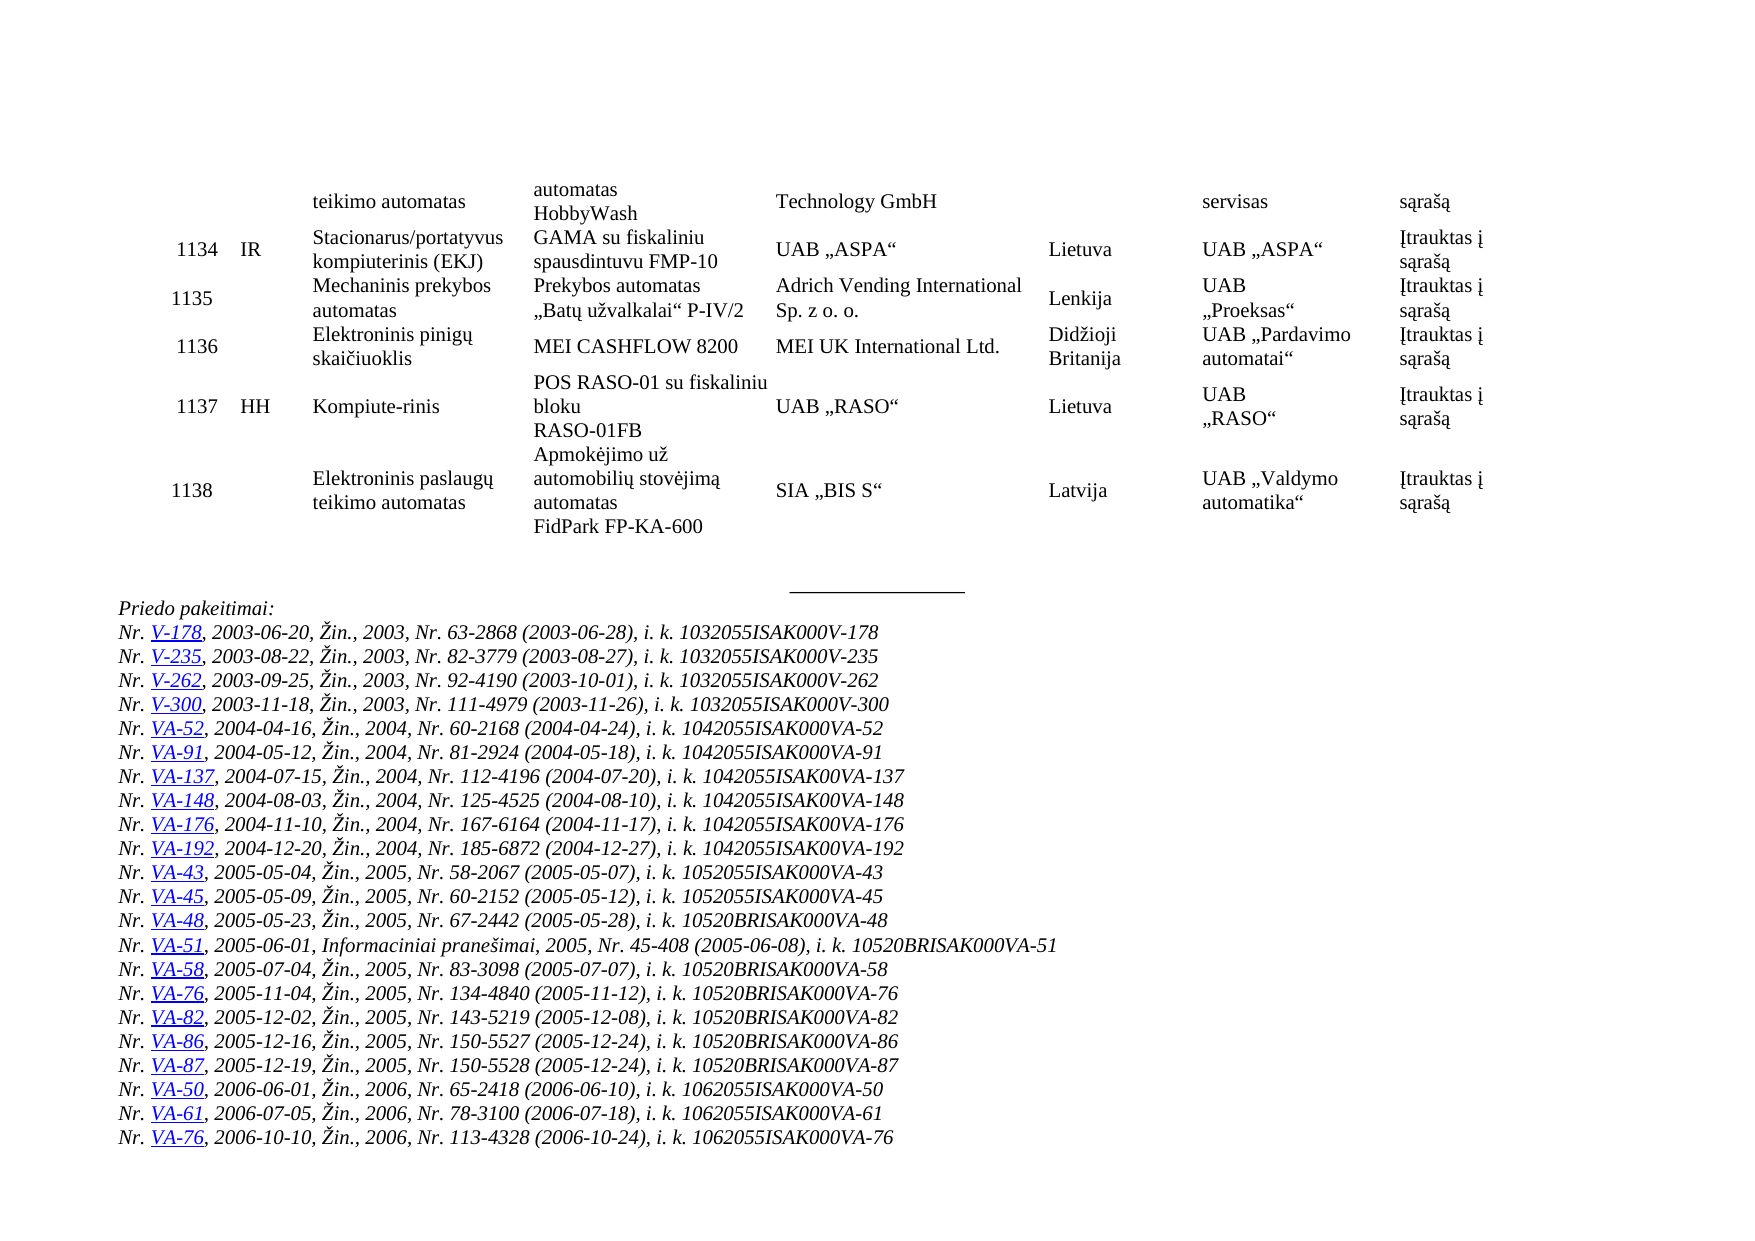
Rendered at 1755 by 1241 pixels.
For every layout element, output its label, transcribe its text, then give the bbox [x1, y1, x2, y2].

table_cell [100, 177, 229, 225]
table_cell MEI UK International Ltd. [764, 322, 1037, 370]
table_cell UAB „Valdymo automatika“ [1191, 442, 1388, 538]
text Nr. VA-76, 2006-10-10, Žin., 2006, Nr. 113-4328 (2006-10-24), i. k. 1062055ISAK000VA-76 [118, 1125, 1636, 1149]
table_cell Adrich Vending International Sp. z o. o. [764, 274, 1037, 322]
text Nr. V-300, 2003-11-18, Žin., 2003, Nr. 111-4979 (2003-11-26), i. k. 1032055ISAK000V-300 [118, 692, 1636, 716]
table_cell Elektroninis paslaugų teikimo automatas [301, 442, 522, 538]
table_cell automatas HobbyWash [522, 177, 764, 225]
table_cell teikimo automatas [301, 177, 522, 225]
table_cell GAMA su fiskaliniu spausdintuvu FMP-10 [522, 225, 764, 273]
text Nr. VA-176, 2004-11-10, Žin., 2004, Nr. 167-6164 (2004-11-17), i. k. 1042055ISAK00VA-176 [118, 812, 1636, 836]
text Nr. VA-43, 2005-05-04, Žin., 2005, Nr. 58-2067 (2005-05-07), i. k. 1052055ISAK000VA-43 [118, 860, 1636, 884]
table_cell 1134 [100, 225, 229, 273]
table_cell Lenkija [1037, 274, 1191, 322]
table_cell HH [229, 370, 301, 442]
text Nr. VA-48, 2005-05-23, Žin., 2005, Nr. 67-2442 (2005-05-28), i. k. 10520BRISAK000VA-48 [118, 908, 1636, 932]
text Nr. VA-45, 2005-05-09, Žin., 2005, Nr. 60-2152 (2005-05-12), i. k. 1052055ISAK000VA-45 [118, 884, 1636, 908]
text Nr. VA-91, 2004-05-12, Žin., 2004, Nr. 81-2924 (2004-05-18), i. k. 1042055ISAK000VA-91 [118, 740, 1636, 764]
table_cell Lietuva [1037, 370, 1191, 442]
text ______________ [118, 567, 1636, 596]
table_cell servisas [1191, 177, 1388, 225]
text Nr. VA-50, 2006-06-01, Žin., 2006, Nr. 65-2418 (2006-06-10), i. k. 1062055ISAK000VA-50 [118, 1077, 1636, 1101]
text Nr. V-178, 2003-06-20, Žin., 2003, Nr. 63-2868 (2003-06-28), i. k. 1032055ISAK000V-178 [118, 620, 1636, 644]
table_cell Įtrauktas į sąrašą [1388, 225, 1536, 273]
table_cell UAB „RASO“ [764, 370, 1037, 442]
table_cell UAB „RASO“ [1191, 370, 1388, 442]
table_cell [229, 442, 301, 538]
table_cell 1135 [100, 274, 229, 322]
table_cell SIA „BIS S“ [764, 442, 1037, 538]
text Nr. VA-137, 2004-07-15, Žin., 2004, Nr. 112-4196 (2004-07-20), i. k. 1042055ISAK00VA-137 [118, 764, 1636, 788]
text Nr. VA-87, 2005-12-19, Žin., 2005, Nr. 150-5528 (2005-12-24), i. k. 10520BRISAK000VA-87 [118, 1053, 1636, 1077]
text Nr. VA-76, 2005-11-04, Žin., 2005, Nr. 134-4840 (2005-11-12), i. k. 10520BRISAK000VA-76 [118, 981, 1636, 1005]
table_cell [229, 177, 301, 225]
table_cell 1138 [100, 442, 229, 538]
table_cell Technology GmbH [764, 177, 1037, 225]
text Nr. V-235, 2003-08-22, Žin., 2003, Nr. 82-3779 (2003-08-27), i. k. 1032055ISAK000V-235 [118, 644, 1636, 668]
table_cell [229, 274, 301, 322]
table_cell Lietuva [1037, 225, 1191, 273]
table_cell UAB „Proeksas“ [1191, 274, 1388, 322]
table_cell POS RASO-01 su fiskaliniu bloku RASO-01FB [522, 370, 764, 442]
text Nr. VA-52, 2004-04-16, Žin., 2004, Nr. 60-2168 (2004-04-24), i. k. 1042055ISAK000VA-52 [118, 716, 1636, 740]
table_cell UAB „Pardavimo automatai“ [1191, 322, 1388, 370]
table_cell 1137 [100, 370, 229, 442]
text Nr. VA-58, 2005-07-04, Žin., 2005, Nr. 83-3098 (2005-07-07), i. k. 10520BRISAK000VA-58 [118, 957, 1636, 981]
table_cell 1136 [100, 322, 229, 370]
table_cell sąrašą [1388, 177, 1536, 225]
table_cell Įtrauktas į sąrašą [1388, 442, 1536, 538]
table_cell Įtrauktas į sąrašą [1388, 370, 1536, 442]
table_cell Apmokėjimo už automobilių stovėjimą automatas FidPark FP-KA-600 [522, 442, 764, 538]
table_cell Latvija [1037, 442, 1191, 538]
table_cell Prekybos automatas „Batų užvalkalai“ P-IV/2 [522, 274, 764, 322]
table_cell UAB „ASPA“ [764, 225, 1037, 273]
text Nr. VA-86, 2005-12-16, Žin., 2005, Nr. 150-5527 (2005-12-24), i. k. 10520BRISAK000VA-86 [118, 1029, 1636, 1053]
table_cell [1037, 177, 1191, 225]
table_cell Įtrauktas į sąrašą [1388, 322, 1536, 370]
table_cell IR [229, 225, 301, 273]
text Nr. VA-192, 2004-12-20, Žin., 2004, Nr. 185-6872 (2004-12-27), i. k. 1042055ISAK00VA-192 [118, 836, 1636, 860]
text Nr. VA-82, 2005-12-02, Žin., 2005, Nr. 143-5219 (2005-12-08), i. k. 10520BRISAK000VA-82 [118, 1005, 1636, 1029]
table_cell Elektroninis pinigų skaičiuoklis [301, 322, 522, 370]
table_cell Didžioji Britanija [1037, 322, 1191, 370]
text Nr. V-262, 2003-09-25, Žin., 2003, Nr. 92-4190 (2003-10-01), i. k. 1032055ISAK000V-262 [118, 668, 1636, 692]
text Nr. VA-61, 2006-07-05, Žin., 2006, Nr. 78-3100 (2006-07-18), i. k. 1062055ISAK000VA-61 [118, 1101, 1636, 1125]
table_cell UAB „ASPA“ [1191, 225, 1388, 273]
text Priedo pakeitimai: [118, 596, 1636, 620]
table_cell MEI CASHFLOW 8200 [522, 322, 764, 370]
table_cell Įtrauktas į sąrašą [1388, 274, 1536, 322]
text Nr. VA-51, 2005-06-01, Informaciniai pranešimai, 2005, Nr. 45-408 (2005-06-08), i. k. 10520BRISAK000VA-51 [118, 932, 1636, 957]
text Nr. VA-148, 2004-08-03, Žin., 2004, Nr. 125-4525 (2004-08-10), i. k. 1042055ISAK00VA-148 [118, 788, 1636, 812]
table_cell [229, 322, 301, 370]
table_cell Kompiute-rinis [301, 370, 522, 442]
table_cell Mechaninis prekybos automatas [301, 274, 522, 322]
table_cell Stacionarus/portatyvus kompiuterinis (EKJ) [301, 225, 522, 273]
